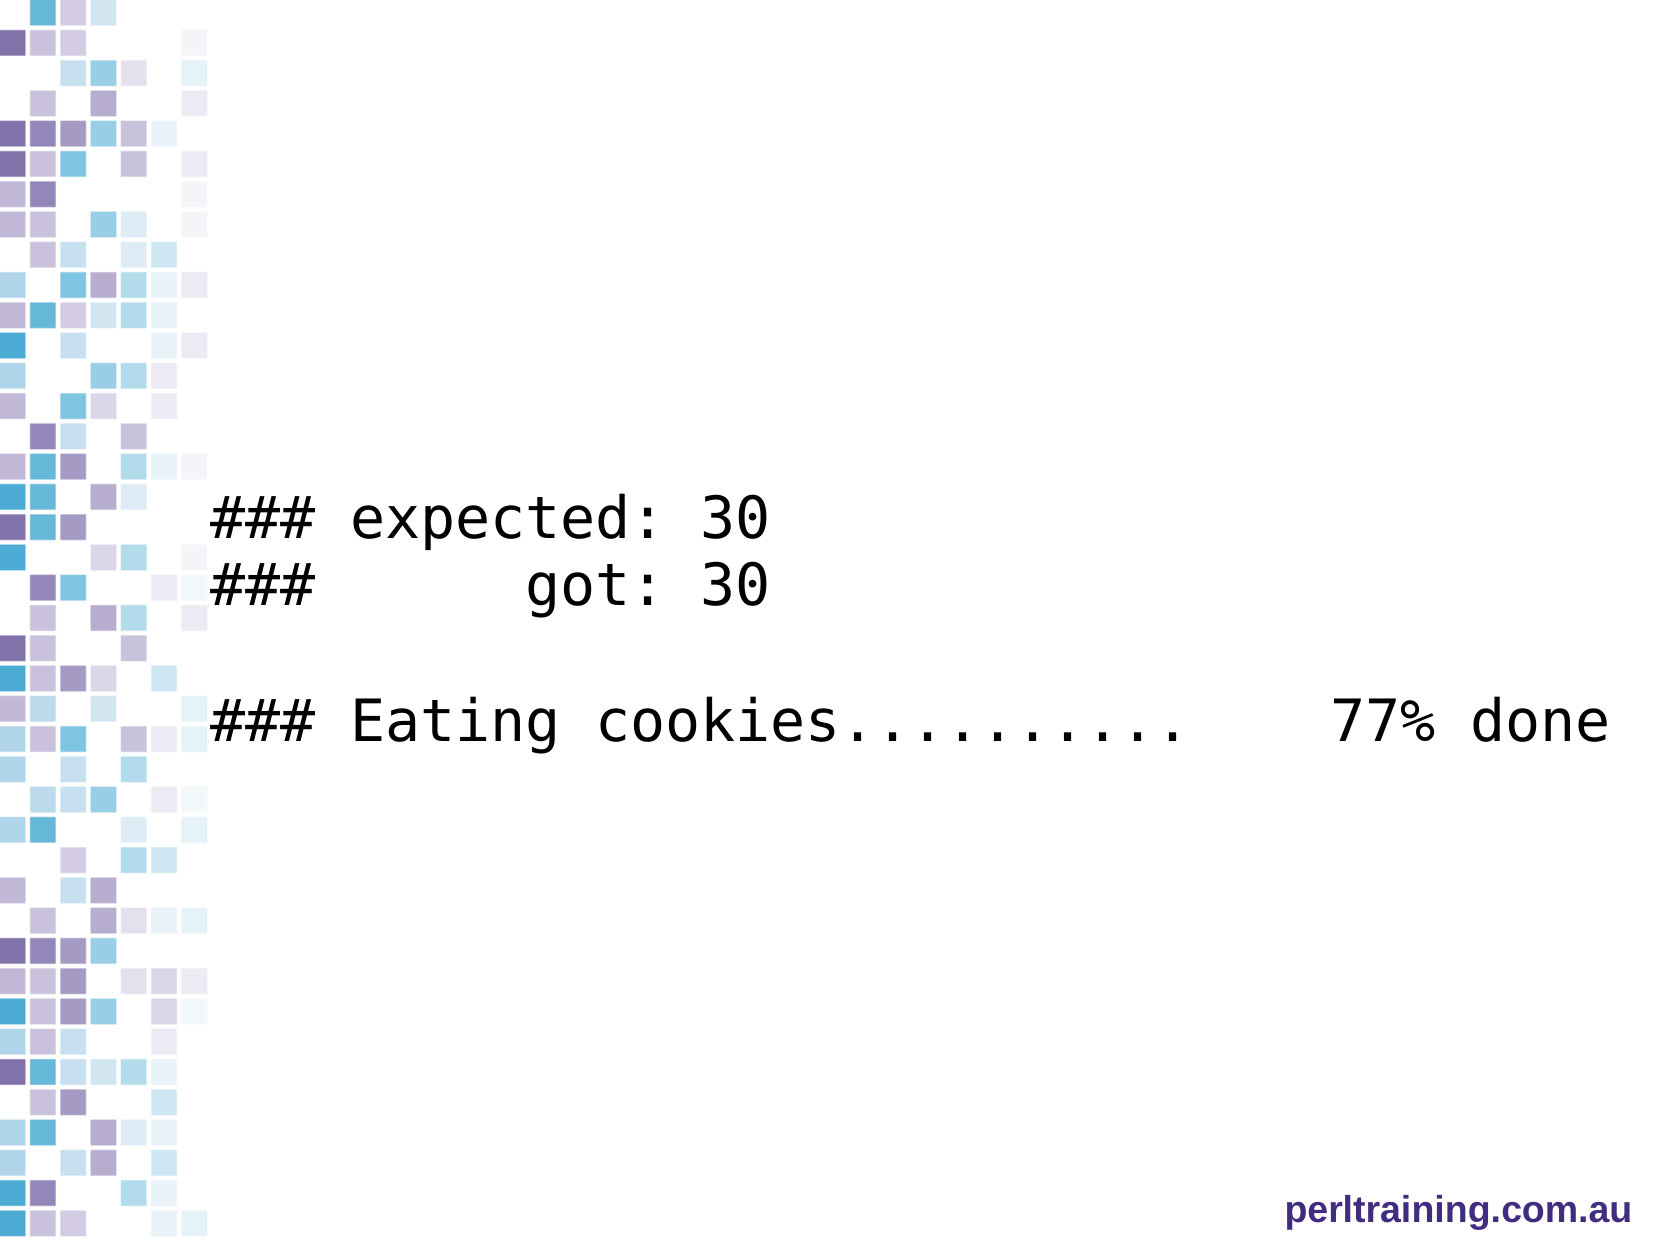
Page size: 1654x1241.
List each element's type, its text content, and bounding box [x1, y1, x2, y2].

picture [0, 0, 212, 1241]
title ### expected: 30 ### got: 30 ### Eating cookies.......... 77% done [113, 56, 1625, 1115]
